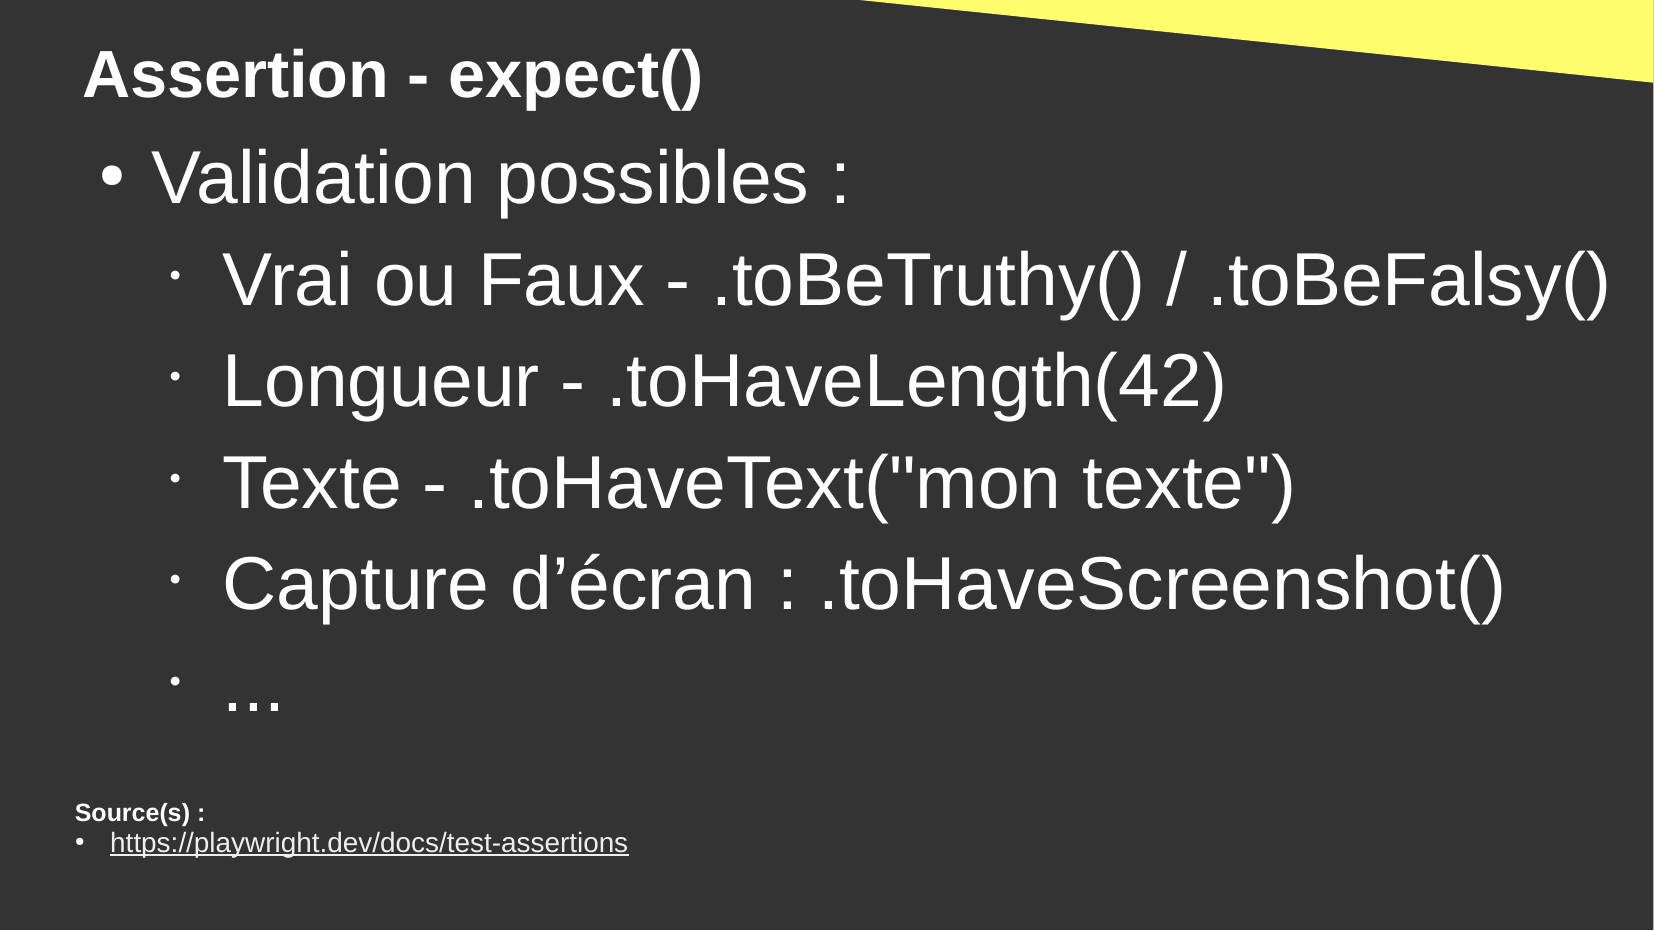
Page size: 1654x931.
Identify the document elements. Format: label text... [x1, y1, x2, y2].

text_box [859, 0, 1654, 83]
list Validation possibles : Vrai ou Faux - .toBeTruthy() / .toBeFalsy() Longueur - .toHaveLength(42) Texte - .toHaveText("mon texte") Capture d’écran : .toHaveScreenshot() ... [80, 135, 1619, 768]
text_box Source(s) : https://playwright.dev/docs/test-assertions [60, 791, 1546, 898]
title Assertion - expect() [82, 37, 1004, 119]
